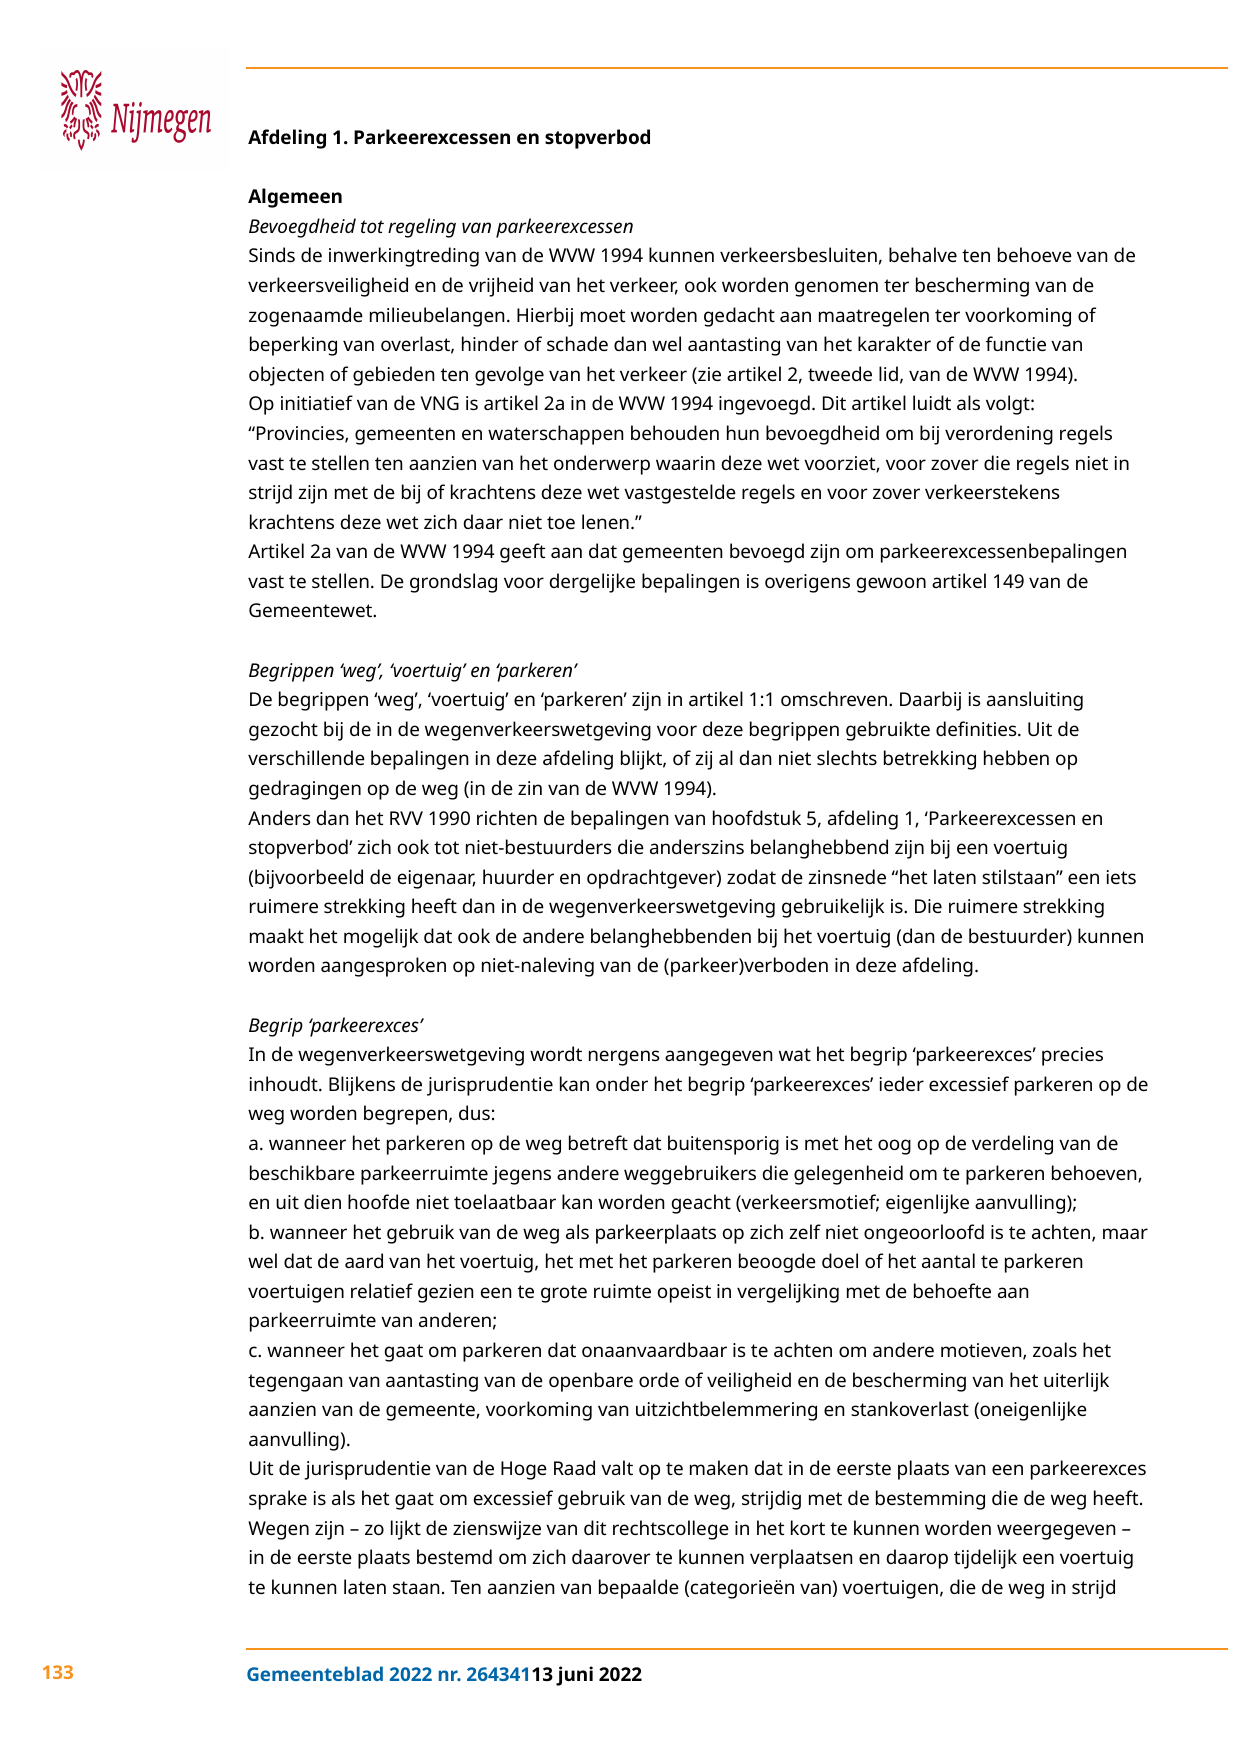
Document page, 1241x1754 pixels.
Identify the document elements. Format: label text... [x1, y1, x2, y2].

text De begrippen ‘weg’, ‘voertuig’ en ‘parkeren’ zijn in artikel 1:1 omschreven. Daarbij is aansluiting gezocht bij de in de wegenverkeerswetgeving voor deze begrippen gebruikte definities. Uit de verschillende bepalingen in deze afdeling blijkt, of zij al dan niet slechts betrekking hebben op gedragingen op de weg (in de zin van de WVW 1994). [248, 686, 1152, 801]
text c. wanneer het gaat om parkeren dat onaanvaardbaar is te achten om andere motieven, zoals het tegengaan van aantasting van de openbare orde of veiligheid en de bescherming van het uiterlijk aanzien van de gemeente, voorkoming van uitzichtbelemmering en stankoverlast (oneigenlijke aanvulling). [248, 1337, 1152, 1452]
text Begrip ‘parkeerexces’ [248, 1012, 1152, 1038]
text Op initiatief van de VNG is artikel 2a in de WVW 1994 ingevoegd. Dit artikel luidt als volgt: [248, 391, 1152, 416]
text In de wegenverkeerswetgeving wordt nergens aangegeven wat het begrip ‘parkeerexces’ precies inhoudt. Blijkens de jurisprudentie kan onder het begrip ‘parkeerexces’ ieder excessief parkeren op de weg worden begrepen, dus: [248, 1041, 1152, 1126]
text Uit de jurisprudentie van de Hoge Raad valt op te maken dat in de eerste plaats van een parkeerexces sprake is als het gaat om excessief gebruik van de weg, strijdig met de bestemming die de weg heeft. Wegen zijn – zo lijkt de zienswijze van dit rechtscollege in het kort te kunnen worden weergegeven – in de eerste plaats bestemd om zich daarover te kunnen verplaatsen en daarop tijdelijk een voertuig te kunnen laten staan. Ten aanzien van bepaalde (categorieën van) voertuigen, die de weg in strijd [248, 1456, 1152, 1600]
picture [41, 47, 231, 172]
text a. wanneer het parkeren op de weg betreft dat buitensporig is met het oog op de verdeling van de beschikbare parkeerruimte jegens andere weggebruikers die gelegenheid om te parkeren behoeven, en uit dien hoofde niet toelaatbaar kan worden geacht (verkeersmotief; eigenlijke aanvulling); [248, 1130, 1152, 1215]
text Artikel 2a van de WVW 1994 geeft aan dat gemeenten bevoegd zijn om parkeerexcessenbepalingen vast te stellen. De grondslag voor dergelijke bepalingen is overigens gewoon artikel 149 van de Gemeentewet. [248, 538, 1152, 623]
text b. wanneer het gebruik van de weg als parkeerplaats op zich zelf niet ongeoorloofd is te achten, maar wel dat de aard van het voertuig, het met het parkeren beoogde doel of het aantal te parkeren voertuigen relatief gezien een te grote ruimte opeist in vergelijking met de behoefte aan parkeerruimte van anderen; [248, 1219, 1152, 1333]
text Begrippen ‘weg’, ‘voertuig’ en ‘parkeren’ [248, 657, 1152, 683]
text Afdeling 1. Parkeerexcessen en stopverbod [248, 124, 1152, 150]
text “Provincies, gemeenten en waterschappen behouden hun bevoegdheid om bij verordening regels vast te stellen ten aanzien van het onderwerp waarin deze wet voorziet, voor zover die regels niet in strijd zijn met de bij of krachtens deze wet vastgestelde regels en voor zover verkeerstekens krachtens deze wet zich daar niet toe lenen.” [248, 420, 1152, 535]
text Anders dan het RVV 1990 richten de bepalingen van hoofdstuk 5, afdeling 1, ‘Parkeerexcessen en stopverbod’ zich ook tot niet-bestuurders die anderszins belanghebbend zijn bij een voertuig (bijvoorbeeld de eigenaar, huurder en opdrachtgever) zodat de zinsnede “het laten stilstaan” een iets ruimere strekking heeft dan in de wegenverkeerswetgeving gebruikelijk is. Die ruimere strekking maakt het mogelijk dat ook de andere belanghebbenden bij het voertuig (dan de bestuurder) kunnen worden aangesproken op niet-naleving van de (parkeer)verboden in deze afdeling. [248, 805, 1152, 978]
text Bevoegdheid tot regeling van parkeerexcessen [248, 213, 1152, 239]
text Sinds de inwerkingtreding van de WVW 1994 kunnen verkeersbesluiten, behalve ten behoeve van de verkeersveiligheid en de vrijheid van het verkeer, ook worden genomen ter bescherming van de zogenaamde milieubelangen. Hierbij moet worden gedacht aan maatregelen ter voorkoming of beperking van overlast, hinder of schade dan wel aantasting van het karakter of de functie van objecten of gebieden ten gevolge van het verkeer (zie artikel 2, tweede lid, van de WVW 1994). [248, 243, 1152, 387]
text Algemeen [248, 183, 1152, 209]
